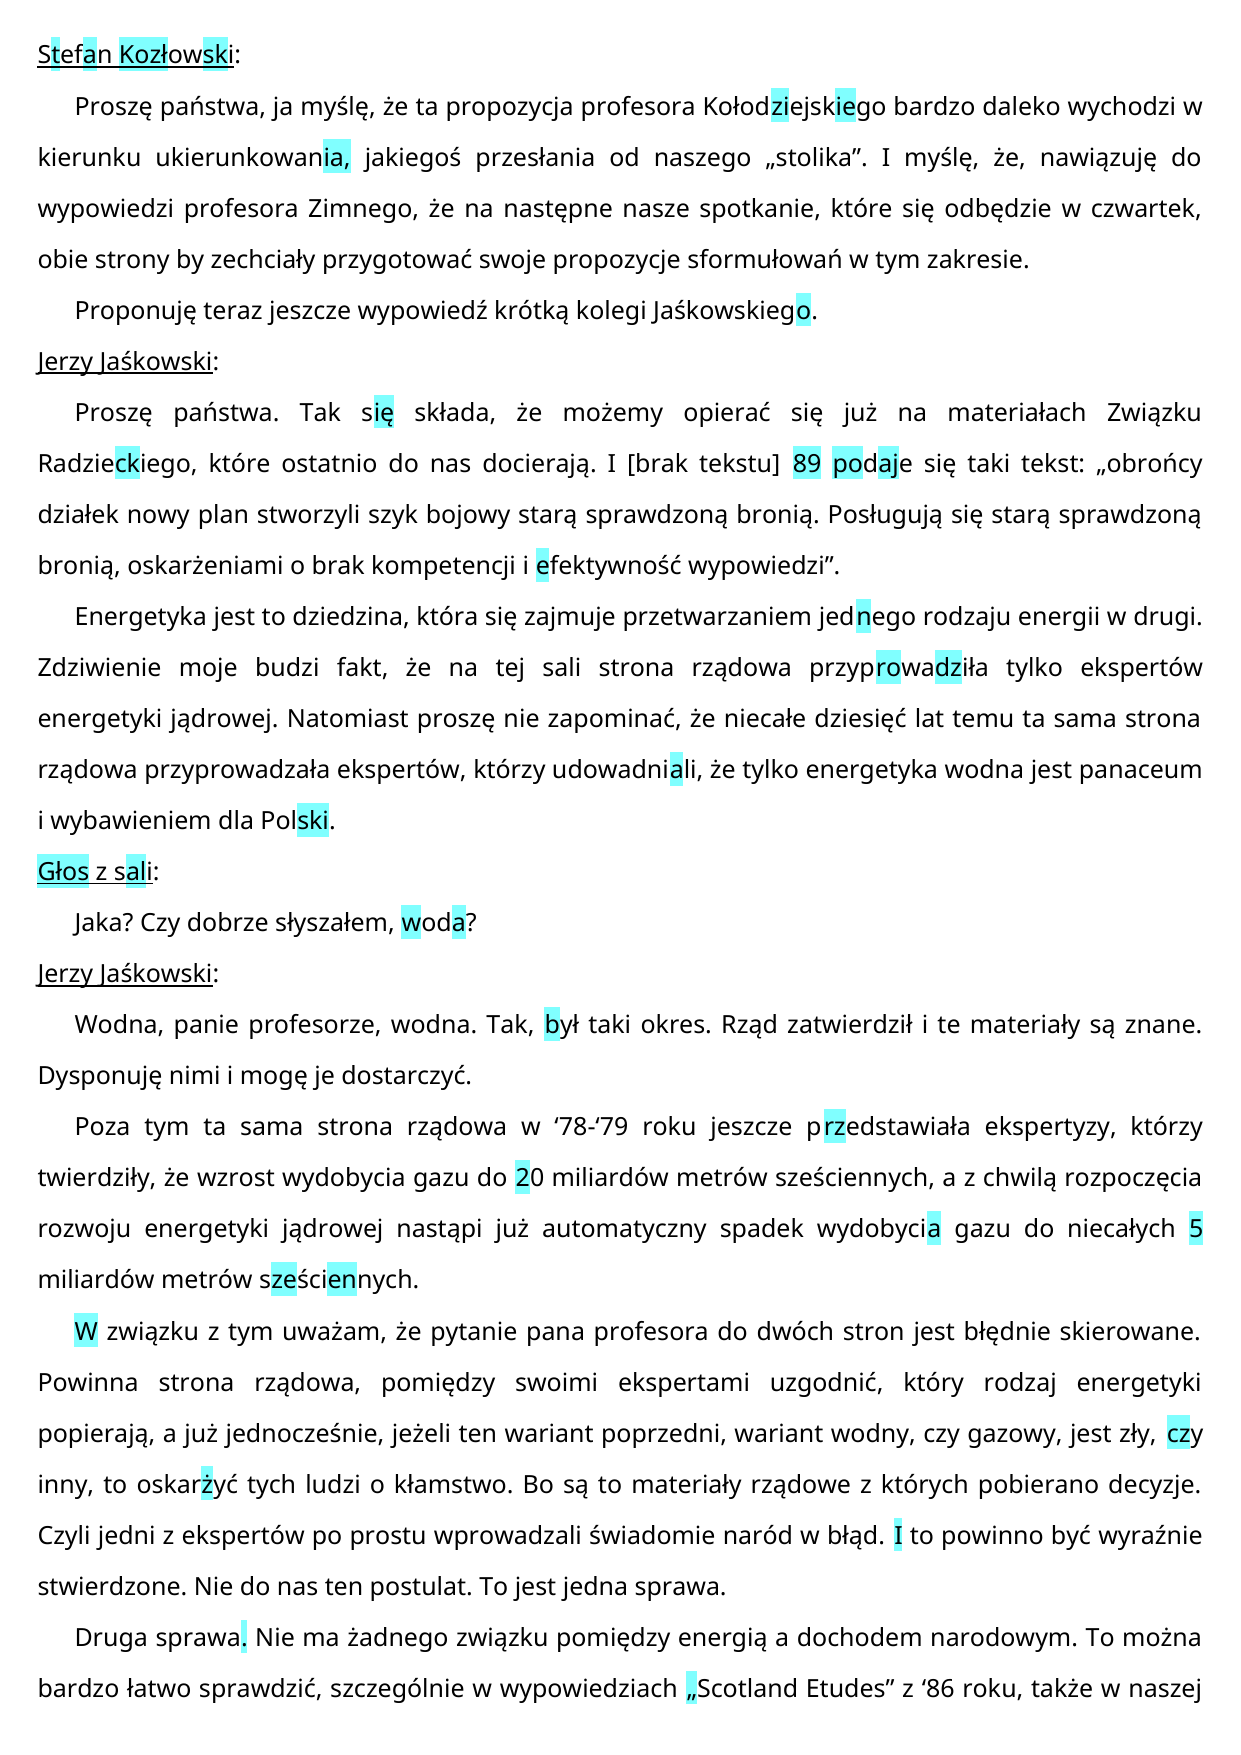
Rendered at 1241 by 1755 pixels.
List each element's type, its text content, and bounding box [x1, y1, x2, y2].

text Proszę państwa. Tak się składa, że możemy opierać się już na materiałach Związku Radzieckiego, które ostatnio do nas docierają. I [brak tekstu] 89 podaje się taki tekst: „obrońcy działek nowy plan stworzyli szyk bojowy starą sprawdzoną bronią. Posługują się starą sprawdzoną bronią, oskarżeniami o brak kompetencji i efektywność wypowiedzi”. [37, 394, 1203, 582]
text Wodna, panie profesorze, wodna. Tak, był taki okres. Rząd zatwierdził i te materiały są znane. Dysponuję nimi i mogę je dostarczyć. [37, 1007, 1203, 1092]
text Druga sprawa. Nie ma żadnego związku pomiędzy energią a dochodem narodowym. To można bardzo łatwo sprawdzić, szczególnie w wypowiedziach „Scotland Etudes” z ‘86 roku, także w naszej [37, 1619, 1203, 1704]
text Stefan Kozłowski: [37, 37, 1203, 71]
text Proponuję teraz jeszcze wypowiedź krótką kolegi Jaśkowskiego. [37, 292, 1203, 326]
text Proszę państwa, ja myślę, że ta propozycja profesora Kołodziejskiego bardzo daleko wychodzi w kierunku ukierunkowania, jakiegoś przesłania od naszego „stolika”. I myślę, że, nawiązuję do wypowiedzi profesora Zimnego, że na następne nasze spotkanie, które się odbędzie w czwartek, obie strony by zechciały przygotować swoje propozycje sformułowań w tym zakresie. [37, 88, 1203, 275]
text Poza tym ta sama strona rządowa w ‘78-‘79 roku jeszcze przedstawiała ekspertyzy, którzy twierdziły, że wzrost wydobycia gazu do 20 miliardów metrów sześciennych, a z chwilą rozpoczęcia rozwoju energetyki jądrowej nastąpi już automatyczny spadek wydobycia gazu do niecałych 5 miliardów metrów sześciennych. [37, 1109, 1203, 1296]
text W związku z tym uważam, że pytanie pana profesora do dwóch stron jest błędnie skierowane. Powinna strona rządowa, pomiędzy swoimi ekspertami uzgodnić, który rodzaj energetyki popierają, a już jednocześnie, jeżeli ten wariant poprzedni, wariant wodny, czy gazowy, jest zły, czy inny, to oskarżyć tych ludzi o kłamstwo. Bo są to materiały rządowe z których pobierano decyzje. Czyli jedni z ekspertów po prostu wprowadzali świadomie naród w błąd. I to powinno być wyraźnie stwierdzone. Nie do nas ten postulat. To jest jedna sprawa. [37, 1313, 1203, 1602]
text Jerzy Jaśkowski: [37, 956, 1203, 990]
text Jerzy Jaśkowski: [37, 343, 1203, 377]
text Energetyka jest to dziedzina, która się zajmuje przetwarzaniem jednego rodzaju energii w drugi. Zdziwienie moje budzi fakt, że na tej sali strona rządowa przyprowadziła tylko ekspertów energetyki jądrowej. Natomiast proszę nie zapominać, że niecałe dziesięć lat temu ta sama strona rządowa przyprowadzała ekspertów, którzy udowadniali, że tylko energetyka wodna jest panaceum i wybawieniem dla Polski. [37, 599, 1203, 837]
text Głos z sali: [37, 854, 1203, 888]
text Jaka? Czy dobrze słyszałem, woda? [37, 905, 1203, 939]
